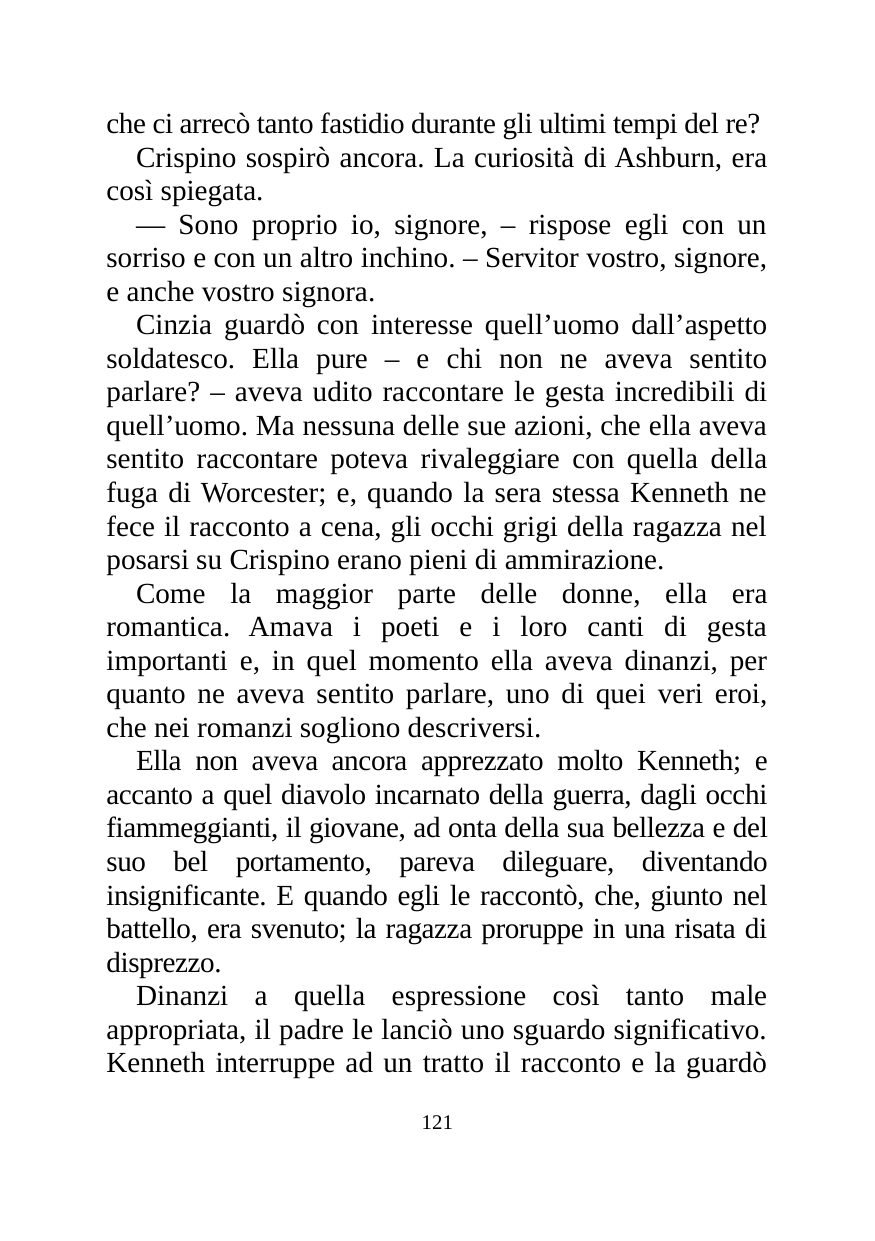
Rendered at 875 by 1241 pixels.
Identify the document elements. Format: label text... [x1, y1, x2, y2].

text Dinanzi a quella espressione così tanto male appropriata, il padre le lanciò uno sguardo significativo. Kenneth interruppe ad un tratto il racconto e la guardò [106, 978, 768, 1079]
text Ella non aveva ancora apprezzato molto Kenneth; e accanto a quel diavolo incarnato della guerra, dagli occhi fiammeggianti, il giovane, ad onta della sua bellezza e del suo bel portamento, pareva dileguare, diventando insignificante. E quando egli le raccontò, che, giunto nel battello, era svenuto; la ragazza proruppe in una risata di disprezzo. [106, 743, 768, 978]
text Cinzia guardò con interesse quell’uomo dall’aspetto soldatesco. Ella pure – e chi non ne aveva sentito parlare? – aveva udito raccontare le gesta incredibili di quell’uomo. Ma nessuna delle sue azioni, che ella aveva sentito raccontare poteva rivaleggiare con quella della fuga di Worcester; e, quando la sera stessa Kenneth ne fece il racconto a cena, gli occhi grigi della ragazza nel posarsi su Crispino erano pieni di ammirazione. [106, 307, 768, 576]
text Come la maggior parte delle donne, ella era romantica. Amava i poeti e i loro canti di gesta importanti e, in quel momento ella aveva dinanzi, per quanto ne aveva sentito parlare, uno di quei veri eroi, che nei romanzi sogliono descriversi. [106, 576, 768, 743]
text che ci arrecò tanto fastidio durante gli ultimi tempi del re? [106, 106, 768, 140]
text — Sono proprio io, signore, – rispose egli con un sorriso e con un altro inchino. – Servitor vostro, signore, e anche vostro signora. [106, 207, 768, 307]
text Crispino sospirò ancora. La curiosità di Ashburn, era così spiegata. [106, 140, 768, 207]
